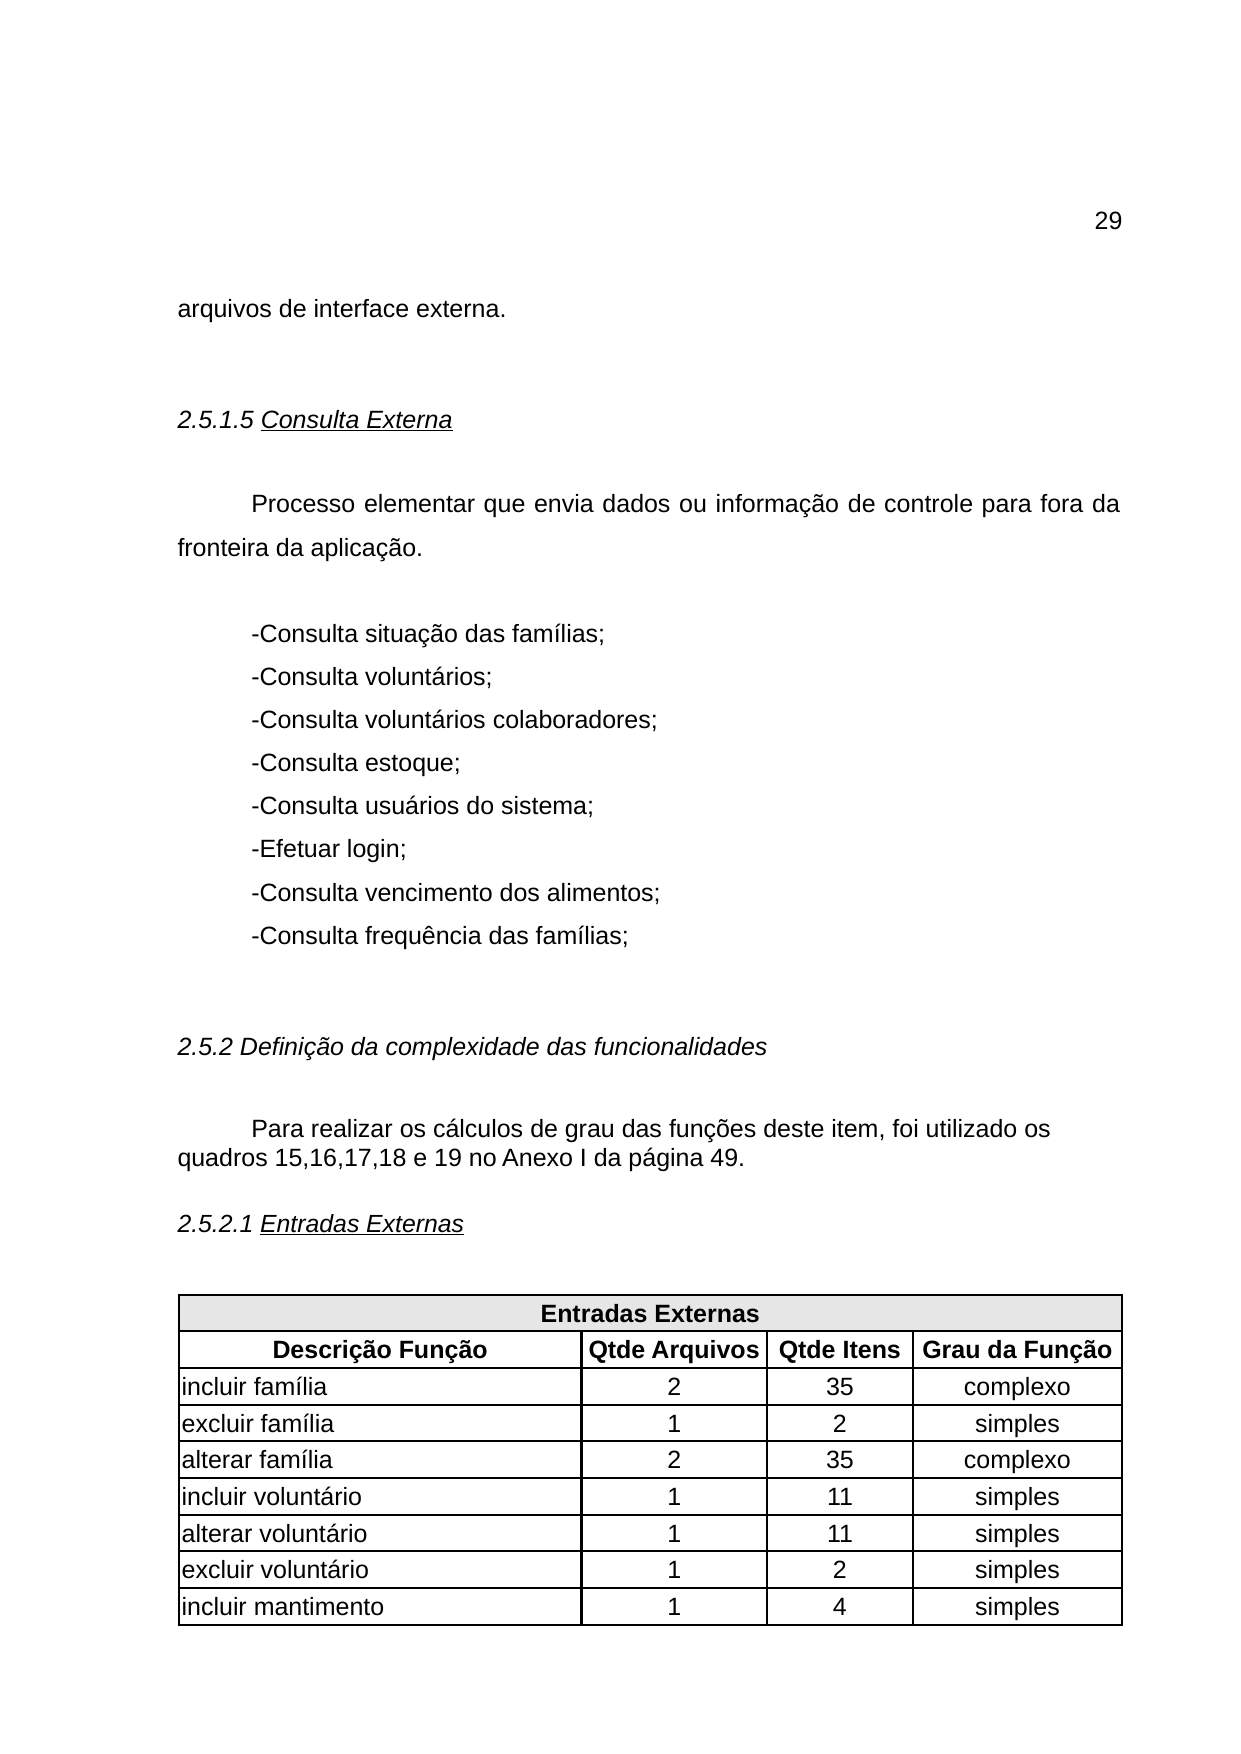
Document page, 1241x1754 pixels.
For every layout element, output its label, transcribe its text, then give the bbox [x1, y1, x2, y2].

table_cell excluir voluntário [180, 1552, 580, 1587]
text Para realizar os cálculos de grau das funções deste item, foi utilizado os quadros 15,16,17,18 e 19 no Anexo I da página 49. [177, 1114, 1122, 1172]
table_cell 2 [768, 1406, 912, 1440]
text -Consulta voluntários colaboradores; [177, 705, 1122, 734]
table_cell 1 [583, 1589, 766, 1623]
table_cell incluir família [180, 1369, 580, 1403]
text -Consulta estoque; [177, 748, 1122, 777]
text -Consulta frequência das famílias; [177, 921, 1122, 949]
table_cell Qtde Itens [768, 1332, 912, 1367]
table_cell excluir família [180, 1406, 580, 1440]
table_cell incluir voluntário [180, 1479, 580, 1513]
text arquivos de interface externa. [177, 294, 1122, 322]
table_header Entradas Externas [180, 1296, 1121, 1330]
table_cell simples [914, 1406, 1121, 1440]
table_cell 11 [768, 1479, 912, 1513]
table_cell 1 [583, 1552, 766, 1587]
subtitle 2.5.1.5 Consulta Externa [177, 405, 1122, 434]
table_cell 35 [768, 1442, 912, 1477]
subtitle 2.5.2 Definição da complexidade das funcionalidades [177, 1032, 1122, 1061]
table_cell Qtde Arquivos [583, 1332, 766, 1367]
table_cell incluir mantimento [180, 1589, 580, 1623]
table_cell simples [914, 1589, 1121, 1623]
table_cell alterar família [180, 1442, 580, 1477]
table_cell Grau da Função [914, 1332, 1121, 1367]
table_cell 2 [583, 1369, 766, 1403]
text Processo elementar que envia dados ou informação de controle para fora da fronteira da aplicação. [177, 489, 1122, 561]
table_cell 4 [768, 1589, 912, 1623]
table_cell Descrição Função [180, 1332, 580, 1367]
text -Consulta voluntários; [177, 662, 1122, 691]
table_cell 1 [583, 1516, 766, 1550]
table_cell simples [914, 1516, 1121, 1550]
table_cell complexo [914, 1442, 1121, 1477]
table_cell 35 [768, 1369, 912, 1403]
table_cell 11 [768, 1516, 912, 1550]
text -Consulta situação das famílias; [177, 619, 1122, 647]
text -Consulta vencimento dos alimentos; [177, 877, 1122, 906]
table_cell 1 [583, 1406, 766, 1440]
table_cell 2 [583, 1442, 766, 1477]
text -Consulta usuários do sistema; [177, 791, 1122, 820]
table_cell simples [914, 1479, 1121, 1513]
subtitle 2.5.2.1 Entradas Externas [177, 1209, 1122, 1238]
table_cell simples [914, 1552, 1121, 1587]
table_cell complexo [914, 1369, 1121, 1403]
table_cell 1 [583, 1479, 766, 1513]
table_cell alterar voluntário [180, 1516, 580, 1550]
table_cell 2 [768, 1552, 912, 1587]
text -Efetuar login; [177, 834, 1122, 863]
